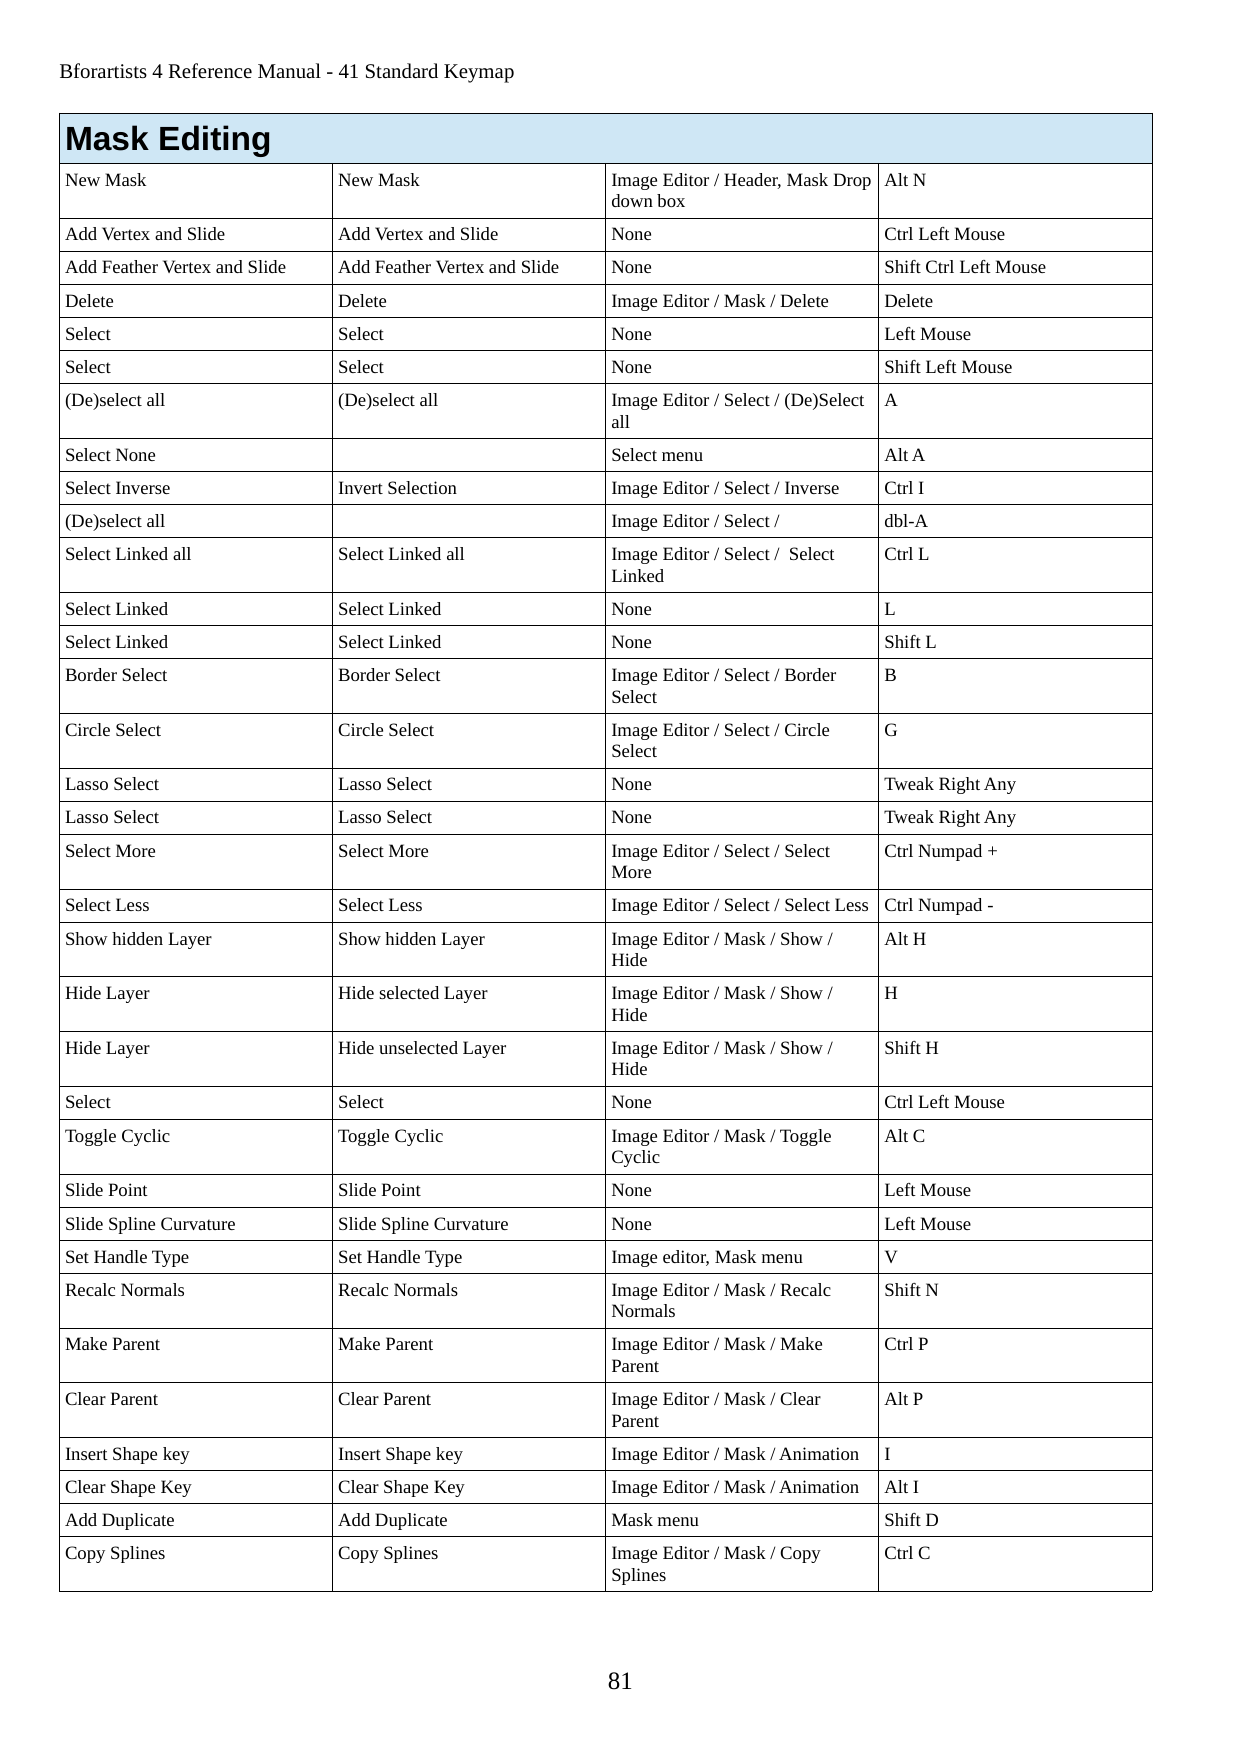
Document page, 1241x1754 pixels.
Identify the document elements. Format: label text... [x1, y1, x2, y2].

table_header Mask Editing [60, 114, 1152, 163]
table_cell H [879, 977, 1152, 1031]
table_cell Image Editor / Mask / Show / Hide [606, 977, 878, 1031]
table_cell Image Editor / Select / Select Linked [606, 538, 878, 592]
table_cell None [606, 626, 878, 658]
table_cell Toggle Cyclic [60, 1120, 332, 1173]
table_cell L [879, 593, 1152, 625]
table_cell Hide Layer [60, 977, 332, 1031]
table_cell Shift L [879, 626, 1152, 658]
table_cell Select [333, 1087, 605, 1119]
table_cell Select menu [606, 439, 878, 471]
table_cell Image Editor / Select / [606, 505, 878, 537]
table_cell [333, 439, 605, 471]
table_cell Set Handle Type [333, 1241, 605, 1273]
table_cell Add Feather Vertex and Slide [60, 252, 332, 284]
table_cell Image Editor / Mask / Copy Splines [606, 1537, 878, 1591]
table_cell Alt N [879, 164, 1152, 217]
table_cell Select Linked [333, 626, 605, 658]
table_cell (De)select all [60, 384, 332, 438]
table_cell dbl-A [879, 505, 1152, 537]
table_cell Add Vertex and Slide [60, 219, 332, 251]
table_cell Select Linked [60, 593, 332, 625]
table_cell Tweak Right Any [879, 769, 1152, 801]
table_cell Insert Shape key [333, 1438, 605, 1470]
table_cell Show hidden Layer [333, 923, 605, 976]
table_cell Image editor, Mask menu [606, 1241, 878, 1273]
table_cell Clear Shape Key [60, 1471, 332, 1503]
table_cell Shift Left Mouse [879, 351, 1152, 383]
table_cell None [606, 1208, 878, 1240]
table_cell Add Duplicate [60, 1504, 332, 1536]
table_cell Clear Parent [60, 1383, 332, 1437]
table_cell Select [60, 351, 332, 383]
table_cell Add Feather Vertex and Slide [333, 252, 605, 284]
table_cell Set Handle Type [60, 1241, 332, 1273]
table_cell Select Linked [60, 626, 332, 658]
table_cell Select Linked [333, 593, 605, 625]
table_cell Alt A [879, 439, 1152, 471]
table_cell Shift H [879, 1032, 1152, 1086]
table_cell Image Editor / Mask / Make Parent [606, 1329, 878, 1382]
table_cell Circle Select [333, 714, 605, 767]
table_cell Make Parent [60, 1329, 332, 1382]
table_cell Tweak Right Any [879, 802, 1152, 834]
table_cell Delete [333, 285, 605, 317]
table_cell None [606, 252, 878, 284]
table_cell Select None [60, 439, 332, 471]
table_cell Lasso Select [333, 802, 605, 834]
table_cell Shift N [879, 1274, 1152, 1327]
table_cell Ctrl Numpad - [879, 890, 1152, 922]
table_cell Image Editor / Mask / Animation [606, 1471, 878, 1503]
table_cell I [879, 1438, 1152, 1470]
table_cell Alt I [879, 1471, 1152, 1503]
table_cell Copy Splines [333, 1537, 605, 1591]
table_cell Insert Shape key [60, 1438, 332, 1470]
table_cell Lasso Select [333, 769, 605, 801]
table_cell Border Select [60, 659, 332, 713]
table_cell Shift D [879, 1504, 1152, 1536]
table_cell Lasso Select [60, 802, 332, 834]
table_cell None [606, 769, 878, 801]
table_cell Mask menu [606, 1504, 878, 1536]
table_cell Show hidden Layer [60, 923, 332, 976]
table_cell Border Select [333, 659, 605, 713]
table_cell Add Vertex and Slide [333, 219, 605, 251]
table_cell Left Mouse [879, 1208, 1152, 1240]
table_cell Invert Selection [333, 472, 605, 504]
table_cell Copy Splines [60, 1537, 332, 1591]
table_cell Image Editor / Mask / Clear Parent [606, 1383, 878, 1437]
table_cell Select Linked all [60, 538, 332, 592]
table_cell B [879, 659, 1152, 713]
table_cell Make Parent [333, 1329, 605, 1382]
table_cell Image Editor / Mask / Show / Hide [606, 923, 878, 976]
table_cell Image Editor / Mask / Animation [606, 1438, 878, 1470]
table_cell Hide selected Layer [333, 977, 605, 1031]
table_cell Slide Spline Curvature [333, 1208, 605, 1240]
table_cell Image Editor / Header, Mask Drop down box [606, 164, 878, 217]
table_cell None [606, 1087, 878, 1119]
table_cell Alt P [879, 1383, 1152, 1437]
table_cell Image Editor / Select / Select More [606, 835, 878, 888]
table_cell Delete [60, 285, 332, 317]
table_cell Image Editor / Select / (De)Select all [606, 384, 878, 438]
table_cell Ctrl Left Mouse [879, 219, 1152, 251]
table_cell Slide Spline Curvature [60, 1208, 332, 1240]
table_cell Image Editor / Select / Border Select [606, 659, 878, 713]
table_cell Image Editor / Mask / Recalc Normals [606, 1274, 878, 1327]
table_cell Clear Shape Key [333, 1471, 605, 1503]
table_cell G [879, 714, 1152, 767]
table_cell Image Editor / Mask / Toggle Cyclic [606, 1120, 878, 1173]
table_cell Lasso Select [60, 769, 332, 801]
table_cell Slide Point [60, 1175, 332, 1207]
table_cell None [606, 351, 878, 383]
table_cell Image Editor / Select / Inverse [606, 472, 878, 504]
table_cell Select [60, 318, 332, 350]
table_cell Select More [60, 835, 332, 888]
table_cell None [606, 318, 878, 350]
table_cell Ctrl Left Mouse [879, 1087, 1152, 1119]
table_cell Left Mouse [879, 1175, 1152, 1207]
table_cell Toggle Cyclic [333, 1120, 605, 1173]
table_cell Ctrl L [879, 538, 1152, 592]
table_cell Recalc Normals [60, 1274, 332, 1327]
table_cell Ctrl P [879, 1329, 1152, 1382]
table_cell Select Linked all [333, 538, 605, 592]
table_cell None [606, 593, 878, 625]
table_cell Select [333, 318, 605, 350]
table_cell None [606, 802, 878, 834]
table_cell Select More [333, 835, 605, 888]
table_cell Alt C [879, 1120, 1152, 1173]
table_cell Ctrl Numpad + [879, 835, 1152, 888]
table_cell Alt H [879, 923, 1152, 976]
table_cell V [879, 1241, 1152, 1273]
table_cell Hide Layer [60, 1032, 332, 1086]
table_cell Image Editor / Select / Circle Select [606, 714, 878, 767]
table_cell Ctrl I [879, 472, 1152, 504]
table_cell Hide unselected Layer [333, 1032, 605, 1086]
table_cell New Mask [60, 164, 332, 217]
table_cell Circle Select [60, 714, 332, 767]
table_cell Image Editor / Mask / Show / Hide [606, 1032, 878, 1086]
table_cell Add Duplicate [333, 1504, 605, 1536]
table_cell New Mask [333, 164, 605, 217]
table_cell (De)select all [333, 384, 605, 438]
table_cell Delete [879, 285, 1152, 317]
table_cell Image Editor / Mask / Delete [606, 285, 878, 317]
table_cell Select Inverse [60, 472, 332, 504]
table_cell Ctrl C [879, 1537, 1152, 1591]
table_cell Select [333, 351, 605, 383]
table_cell Slide Point [333, 1175, 605, 1207]
table_cell (De)select all [60, 505, 332, 537]
table_cell Select [60, 1087, 332, 1119]
table_cell None [606, 219, 878, 251]
table_cell Clear Parent [333, 1383, 605, 1437]
table_cell Select Less [333, 890, 605, 922]
table_cell None [606, 1175, 878, 1207]
table_cell A [879, 384, 1152, 438]
table_cell Select Less [60, 890, 332, 922]
table_cell Recalc Normals [333, 1274, 605, 1327]
table_cell [333, 505, 605, 537]
table_cell Left Mouse [879, 318, 1152, 350]
table_cell Image Editor / Select / Select Less [606, 890, 878, 922]
table_cell Shift Ctrl Left Mouse [879, 252, 1152, 284]
